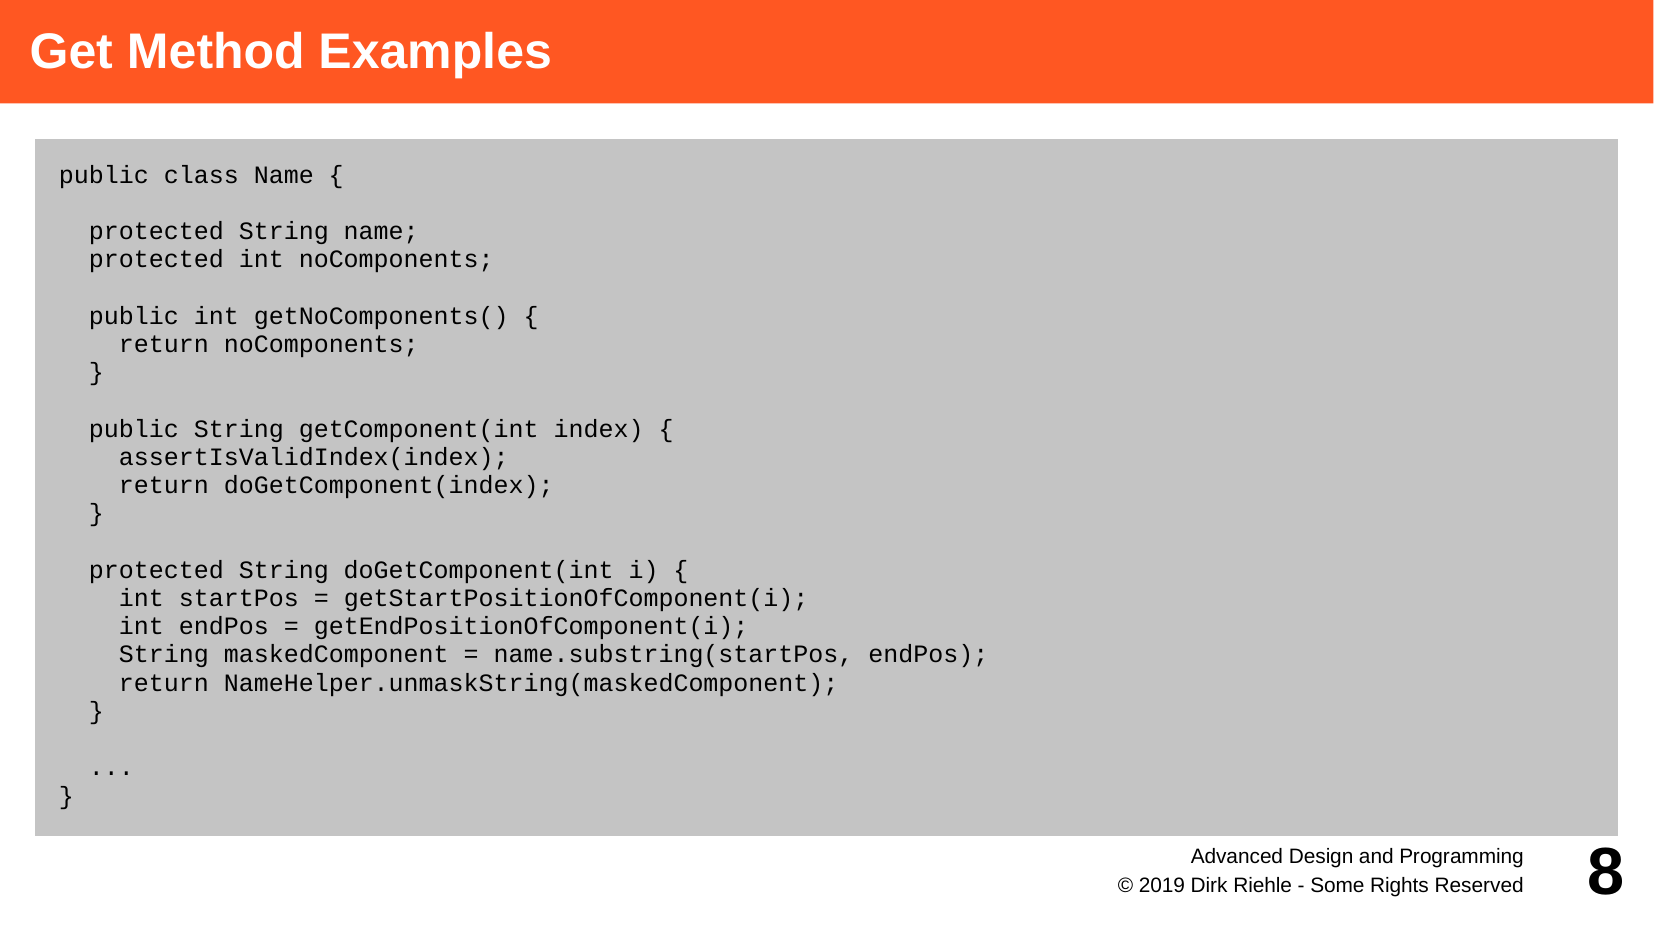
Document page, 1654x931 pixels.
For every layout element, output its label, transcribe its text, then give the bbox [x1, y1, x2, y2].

list public class Name { protected String name; protected int noComponents; public int getNoComponents() { return noComponents; } public String getComponent(int index) { assertIsValidIndex(index); return doGetComponent(index); } protected String doGetComponent(int i) { int startPos = getStartPositionOfComponent(i); int endPos = getEndPositionOfComponent(i); String maskedComponent = name.substring(startPos, endPos); return NameHelper.unmaskString(maskedComponent); } ... } [29, 132, 1625, 842]
title Get Method Examples [0, 0, 1654, 104]
